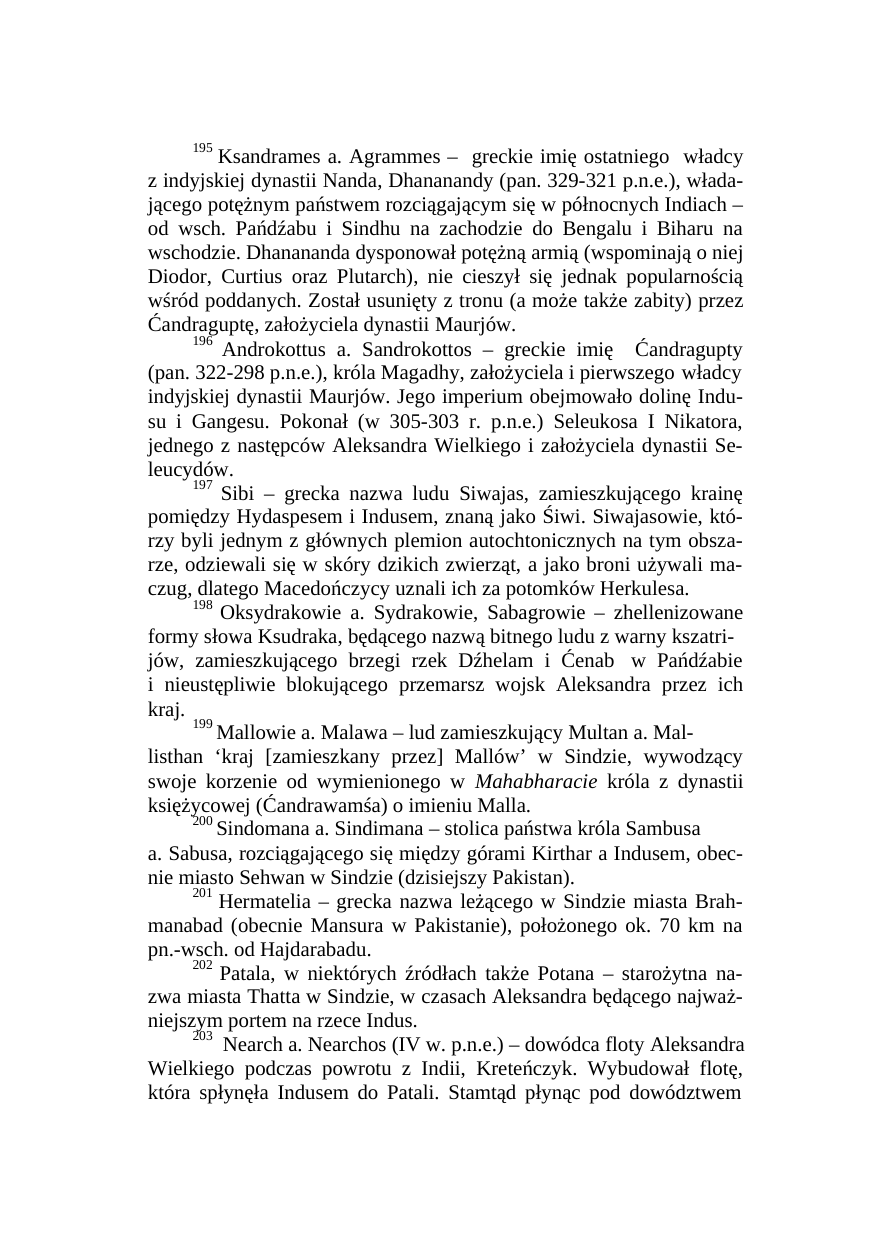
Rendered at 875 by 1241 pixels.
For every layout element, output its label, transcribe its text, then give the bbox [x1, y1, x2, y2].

text 199 Mallowie a. Malawa – lud zamieszkujący Multan a. Mal- [148, 721, 868, 744]
text jów, zamieszkującego brzegi rzek Dźhelam i Ćenab w Pańdźabie i nieustępliwie blokującego przemarsz wojsk Aleksandra przez ich kraj. [148, 648, 744, 721]
text 196 Androkottus a. Sandrokottos – greckie imię Ćandragupty (pan. 322-298 p.n.e.), króla Magadhy, założyciela i pierwszego władcy [148, 337, 744, 384]
text a. Sabusa, rozciągającego się między górami Kirthar a Indusem, obec- nie miasto Sehwan w Sindzie (dzisiejszy Pakistan). [148, 841, 743, 889]
text indyjskiej dynastii Maurjów. Jego imperium obejmowało dolinę Indu- su i Gangesu. Pokonał (w 305-303 r. p.n.e.) Seleukosa I Nikatora, jednego z następców Aleksandra Wielkiego i założyciela dynastii Se- leucydów. [148, 384, 744, 481]
text 201 Hermatelia – grecka nazwa leżącego w Sindzie miasta Brah- manabad (obecnie Mansura w Pakistanie), położonego ok. 70 km na pn.-wsch. od Hajdarabadu. [148, 889, 743, 961]
text 198 Oksydrakowie a. Sydrakowie, Sabagrowie – zhellenizowane formy słowa Ksudraka, będącego nazwą bitnego ludu z warny kszatri- [148, 601, 743, 648]
text 200 Sindomana a. Sindimana – stolica państwa króla Sambusa [192, 817, 868, 841]
text 202 Patala, w niektórych źródłach także Potana – starożytna na- zwa miasta Thatta w Sindzie, w czasach Aleksandra będącego najważ- niejszym portem na rzece Indus. [148, 961, 743, 1033]
text 195 Ksandrames a. Agrammes – greckie imię ostatniego władcy z indyjskiej dynastii Nanda, Dhananandy (pan. 329-321 p.n.e.), włada- jącego potężnym państwem rozciągającym się w północnych Indiach – od wsch. Pańdźabu i Sindhu na zachodzie do Bengalu i Biharu na wschodzie. Dhanananda dysponował potężną armią (wspominają o niej Diodor, Curtius oraz Plutarch), nie cieszył się jednak popularnością wśród poddanych. Został usunięty z tronu (a może także zabity) przez Ćandraguptę, założyciela dynastii Maurjów. [148, 140, 744, 336]
text 197 Sibi – grecka nazwa ludu Siwajas, zamieszkującego krainę pomiędzy Hydaspesem i Indusem, znaną jako Śiwi. Siwajasowie, któ- rzy byli jednym z głównych plemion autochtonicznych na tym obsza- rze, odziewali się w skóry dzikich zwierząt, a jako broni używali ma- czug, dlatego Macedończycy uznali ich za potomków Herkulesa. [148, 481, 743, 601]
text 203 Nearch a. Nearchos (IV w. p.n.e.) – dowódca floty Aleksandra [192, 1033, 868, 1056]
text Wielkiego podczas powrotu z Indii, Kreteńczyk. Wybudował flotę, która spłynęła Indusem do Patali. Stamtąd płynąc pod dowództwem [148, 1056, 744, 1104]
text listhan ‘kraj [zamieszkany przez] Mallów’ w Sindzie, wywodzący swoje korzenie od wymienionego w Mahabharacie króla z dynastii księżycowej (Ćandrawamśa) o imieniu Malla. [148, 744, 744, 817]
